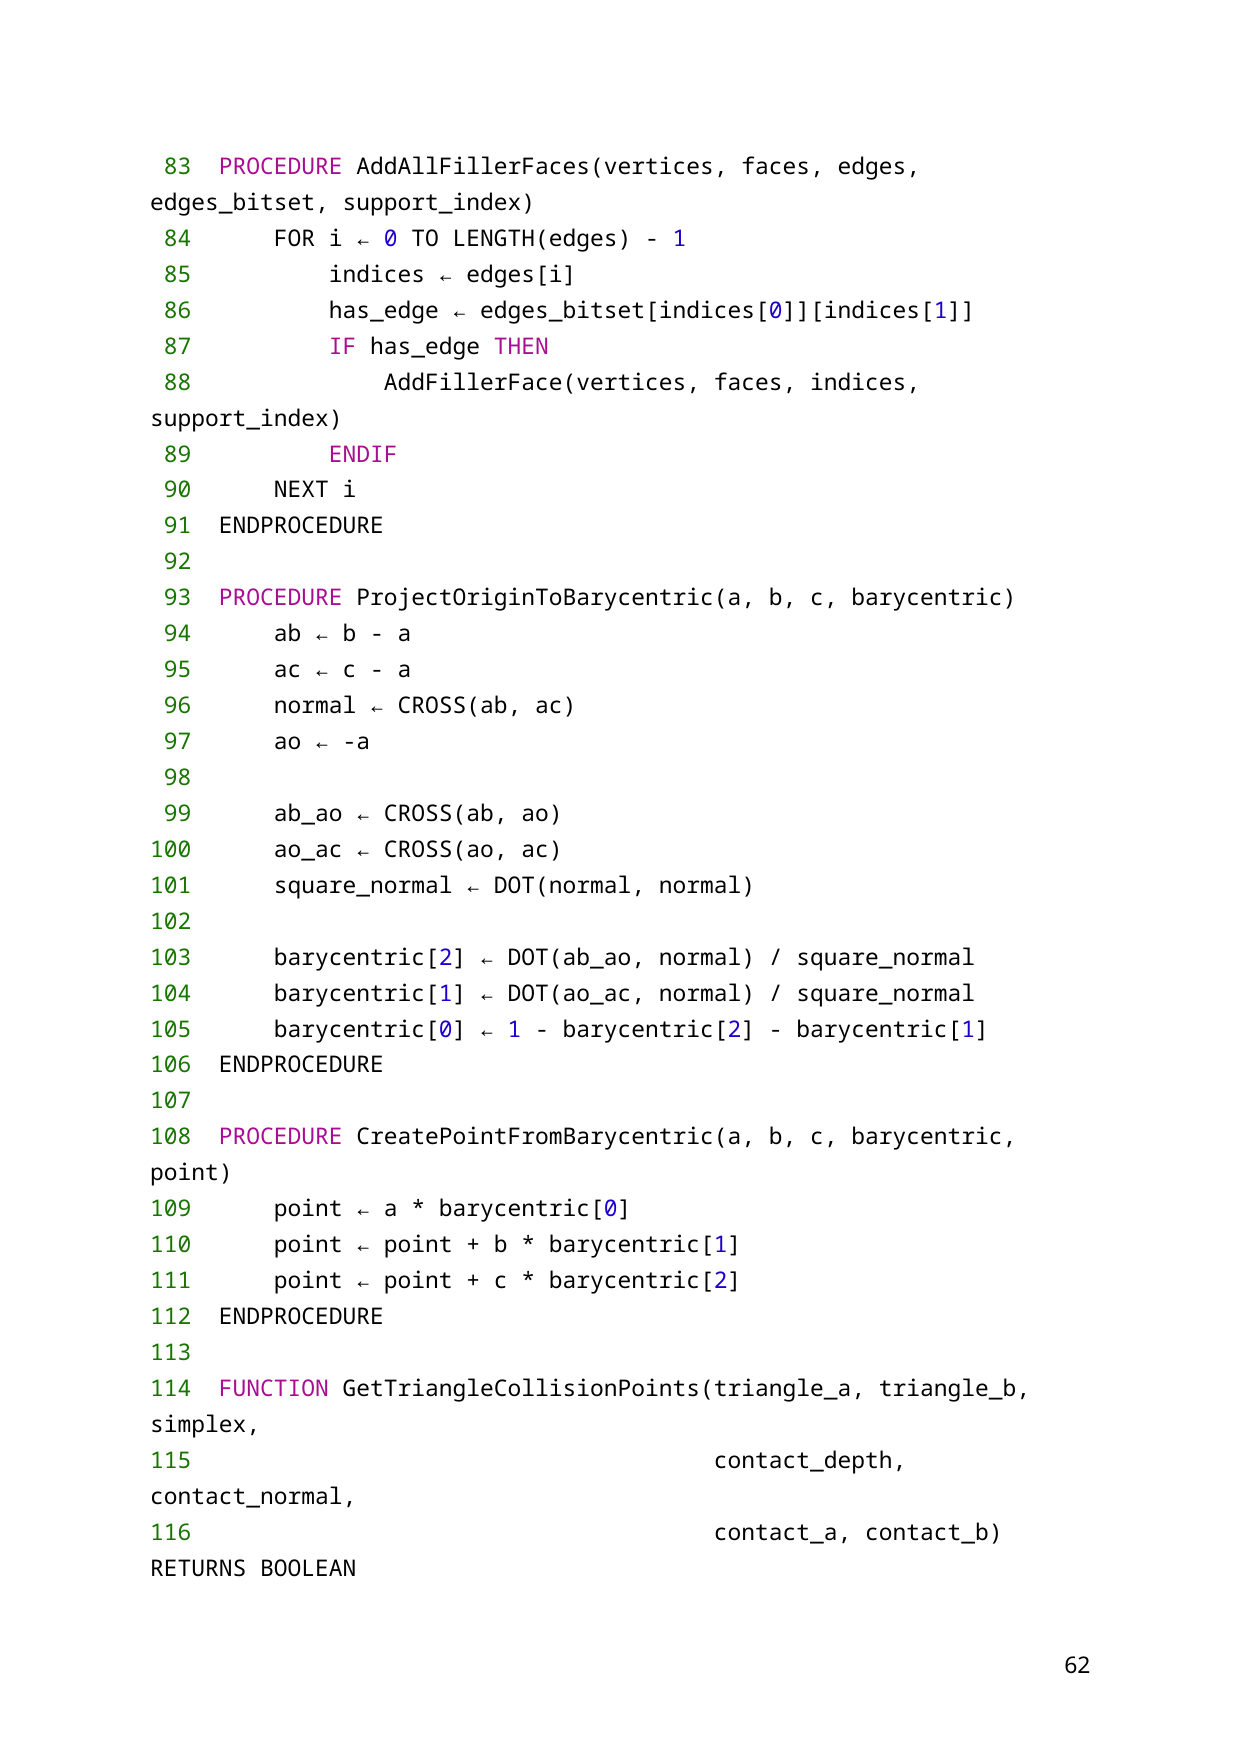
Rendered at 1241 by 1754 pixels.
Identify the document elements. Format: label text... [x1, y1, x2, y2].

text 109 point ← a * barycentric[0] [150, 1192, 1090, 1223]
text 110 point ← point + b * barycentric[1] [150, 1228, 1090, 1259]
text 99 ab_ao ← CROSS(ab, ao) [150, 797, 1090, 828]
text 116 contact_a, contact_b) RETURNS BOOLEAN [150, 1516, 1090, 1583]
text 113 [150, 1336, 1090, 1367]
text 107 [150, 1084, 1090, 1116]
text 83 PROCEDURE AddAllFillerFaces(vertices, faces, edges, edges_bitset, support_index) [150, 150, 1090, 217]
text 91 ENDPROCEDURE [150, 509, 1090, 541]
text 103 barycentric[2] ← DOT(ab_ao, normal) / square_normal [150, 941, 1090, 972]
text 96 normal ← CROSS(ab, ac) [150, 689, 1090, 720]
text 112 ENDPROCEDURE [150, 1300, 1090, 1331]
text 93 PROCEDURE ProjectOriginToBarycentric(a, b, c, barycentric) [150, 581, 1090, 612]
text 87 IF has_edge THEN [150, 330, 1090, 361]
text 106 ENDPROCEDURE [150, 1048, 1090, 1080]
text 97 ao ← -a [150, 725, 1090, 756]
text 85 indices ← edges[i] [150, 258, 1090, 289]
text 111 point ← point + c * barycentric[2] [150, 1264, 1090, 1295]
text 114 FUNCTION GetTriangleCollisionPoints(triangle_a, triangle_b, simplex, [150, 1372, 1090, 1439]
text 95 ac ← c - a [150, 653, 1090, 684]
text 104 barycentric[1] ← DOT(ao_ac, normal) / square_normal [150, 977, 1090, 1008]
text 88 AddFillerFace(vertices, faces, indices, support_index) [150, 366, 1090, 433]
text 86 has_edge ← edges_bitset[indices[0]][indices[1]] [150, 294, 1090, 325]
text 90 NEXT i [150, 473, 1090, 505]
text 115 contact_depth, contact_normal, [150, 1444, 1090, 1511]
text 105 barycentric[0] ← 1 - barycentric[2] - barycentric[1] [150, 1012, 1090, 1044]
text 84 FOR i ← 0 TO LENGTH(edges) - 1 [150, 222, 1090, 253]
text 108 PROCEDURE CreatePointFromBarycentric(a, b, c, barycentric, point) [150, 1120, 1090, 1187]
text 101 square_normal ← DOT(normal, normal) [150, 869, 1090, 900]
text 100 ao_ac ← CROSS(ao, ac) [150, 833, 1090, 864]
text 89 ENDIF [150, 437, 1090, 469]
text 98 [150, 761, 1090, 792]
text 94 ab ← b - a [150, 617, 1090, 648]
text 92 [150, 545, 1090, 577]
text 102 [150, 905, 1090, 936]
